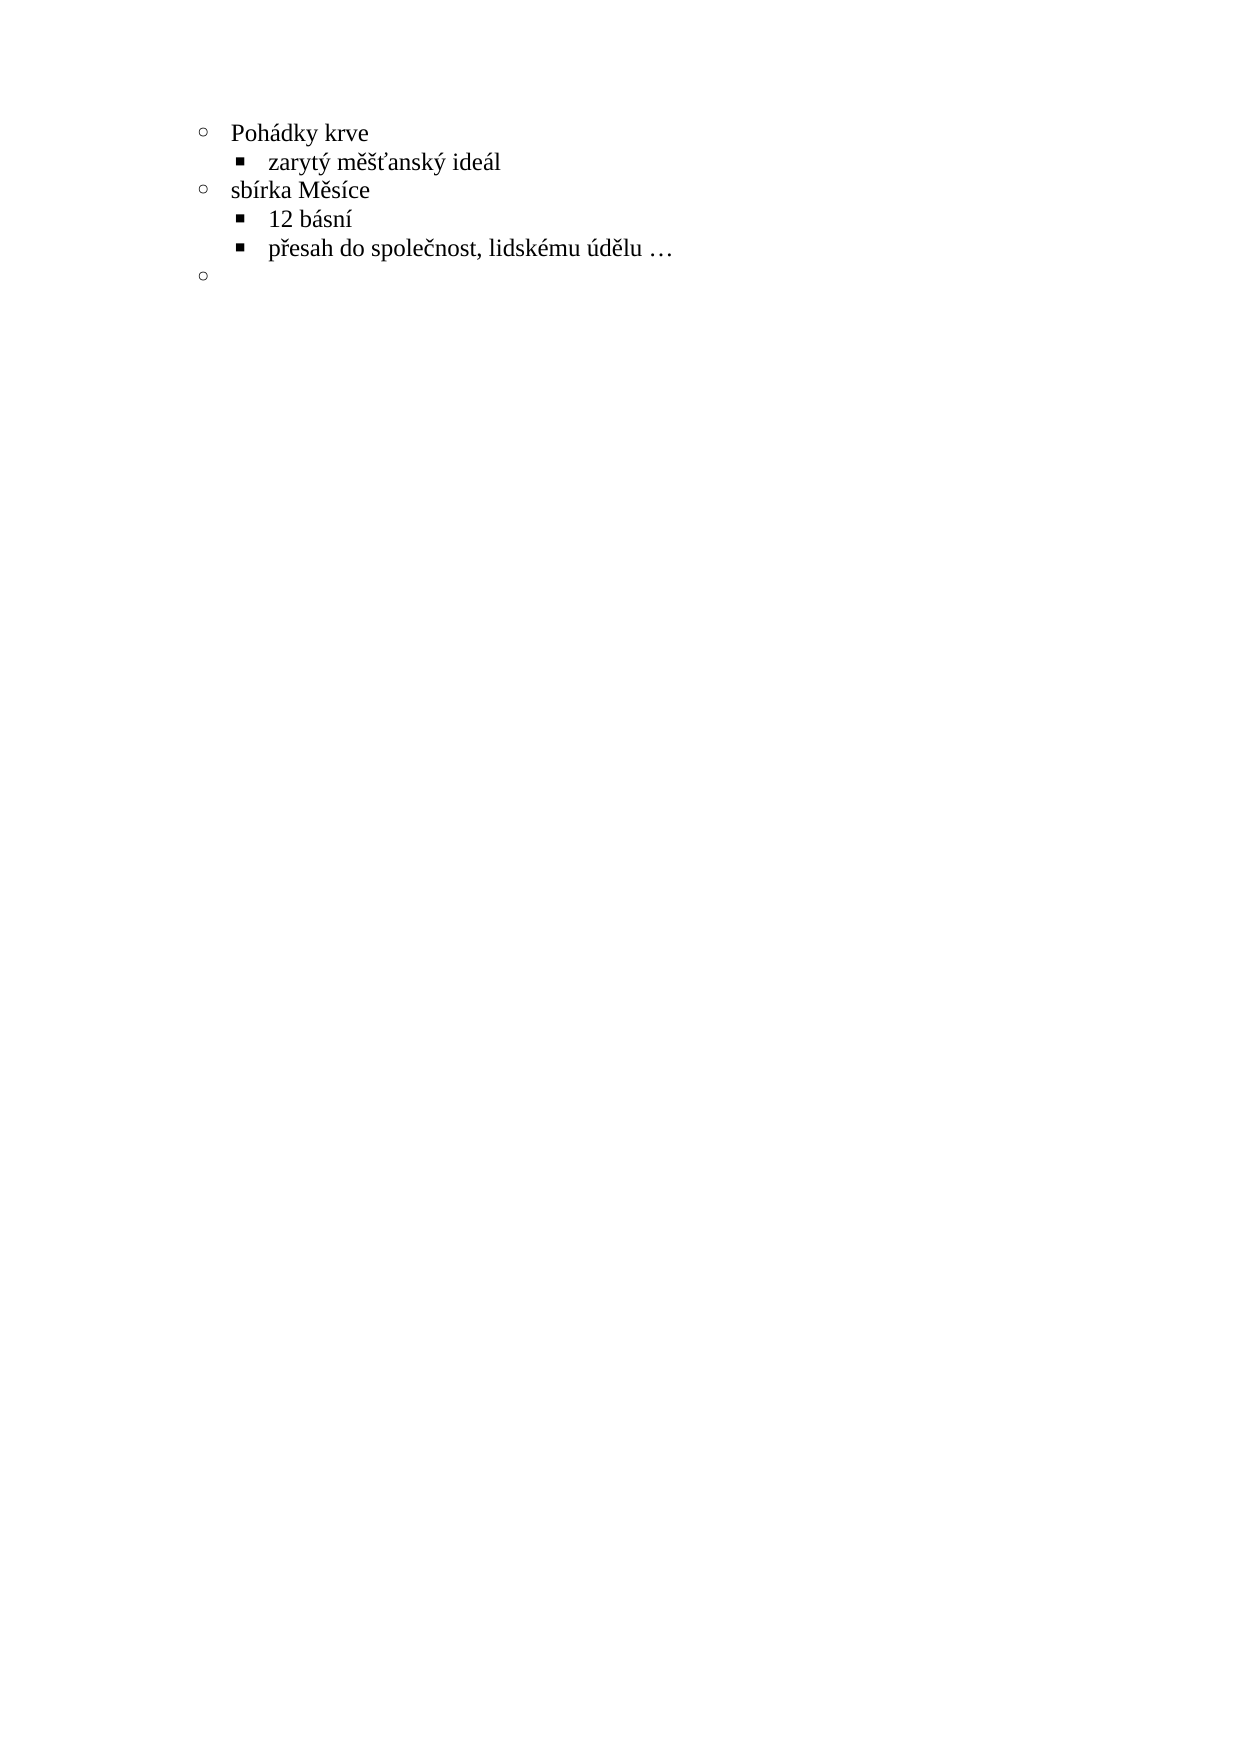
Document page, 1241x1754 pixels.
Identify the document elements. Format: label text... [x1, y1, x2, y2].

list Pohádky krve [193, 118, 1122, 147]
list 12 básní [231, 204, 1122, 233]
list přesah do společnost, lidskému údělu … [231, 233, 1122, 262]
list zarytý měšťanský ideál [231, 147, 1122, 176]
list sbírka Měsíce [193, 176, 1122, 204]
